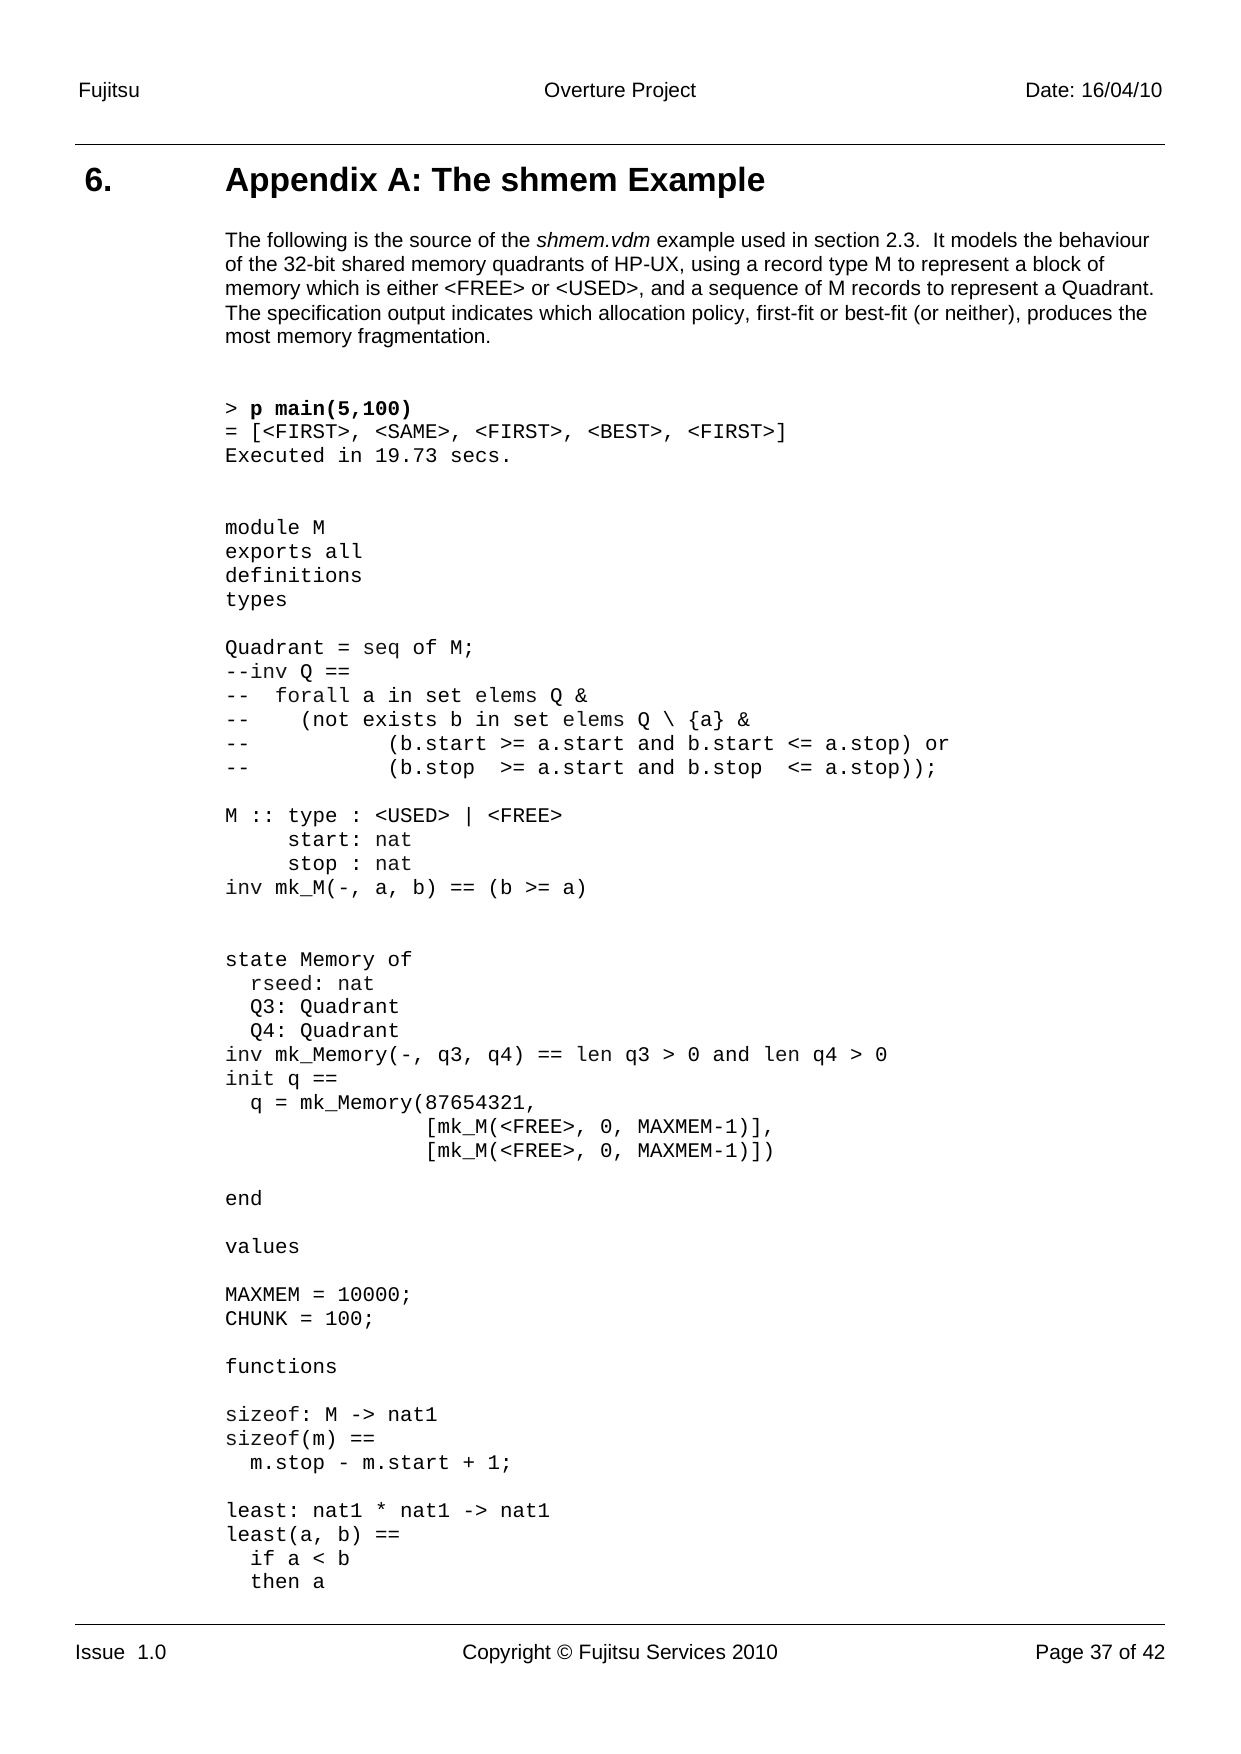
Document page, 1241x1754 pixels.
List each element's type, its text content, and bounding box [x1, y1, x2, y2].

text [mk_M(<FREE>, 0, MAXMEM-1)], [225, 1116, 1165, 1140]
subtitle Appendix A: The shmem Example [75, 160, 1165, 198]
text init q == [225, 1068, 1165, 1092]
text rseed: nat [225, 972, 1165, 996]
text M :: type : <USED> | <FREE> [225, 805, 1165, 829]
text Q3: Quadrant [225, 996, 1165, 1020]
text least(a, b) == [225, 1523, 1165, 1547]
text q = mk_Memory(87654321, [225, 1092, 1165, 1116]
text types [225, 589, 1165, 613]
text Quadrant = seq of M; [225, 637, 1165, 661]
text -- (b.start >= a.start and b.start <= a.stop) or [225, 733, 1165, 757]
text least: nat1 * nat1 -> nat1 [225, 1499, 1165, 1523]
text The following is the source of the shmem.vdm example used in section 2.3. It models the behaviour of the 32-bit shared memory quadrants of HP-UX, using a record type M to represent a block of memory which is either <FREE> or <USED>, and a sequence of M records to represent a Quadrant. The specification output indicates which allocation policy, first-fit or best-fit (or neither), produces the most memory fragmentation. [225, 228, 1165, 348]
text m.stop - m.start + 1; [225, 1452, 1165, 1476]
text module M [225, 517, 1165, 541]
text sizeof: M -> nat1 [225, 1404, 1165, 1428]
text values [225, 1236, 1165, 1260]
text -- (b.stop >= a.start and b.stop <= a.stop)); [225, 757, 1165, 781]
text -- (not exists b in set elems Q \ {a} & [225, 709, 1165, 733]
text inv mk_Memory(-, q3, q4) == len q3 > 0 and len q4 > 0 [225, 1044, 1165, 1068]
text > p main(5,100) [225, 397, 1165, 421]
text inv mk_M(-, a, b) == (b >= a) [225, 877, 1165, 901]
text CHUNK = 100; [225, 1308, 1165, 1332]
text [mk_M(<FREE>, 0, MAXMEM-1)]) [225, 1140, 1165, 1164]
text state Memory of [225, 948, 1165, 972]
text stop : nat [225, 853, 1165, 877]
text MAXMEM = 10000; [225, 1284, 1165, 1308]
text start: nat [225, 829, 1165, 853]
text -- forall a in set elems Q & [225, 685, 1165, 709]
text exports all [225, 541, 1165, 565]
text --inv Q == [225, 661, 1165, 685]
text = [<FIRST>, <SAME>, <FIRST>, <BEST>, <FIRST>] [225, 421, 1165, 445]
text if a < b [225, 1547, 1165, 1571]
text then a [225, 1571, 1165, 1595]
text Executed in 19.73 secs. [225, 445, 1165, 469]
text Q4: Quadrant [225, 1020, 1165, 1044]
text definitions [225, 565, 1165, 589]
text functions [225, 1356, 1165, 1380]
text sizeof(m) == [225, 1428, 1165, 1452]
text end [225, 1188, 1165, 1212]
